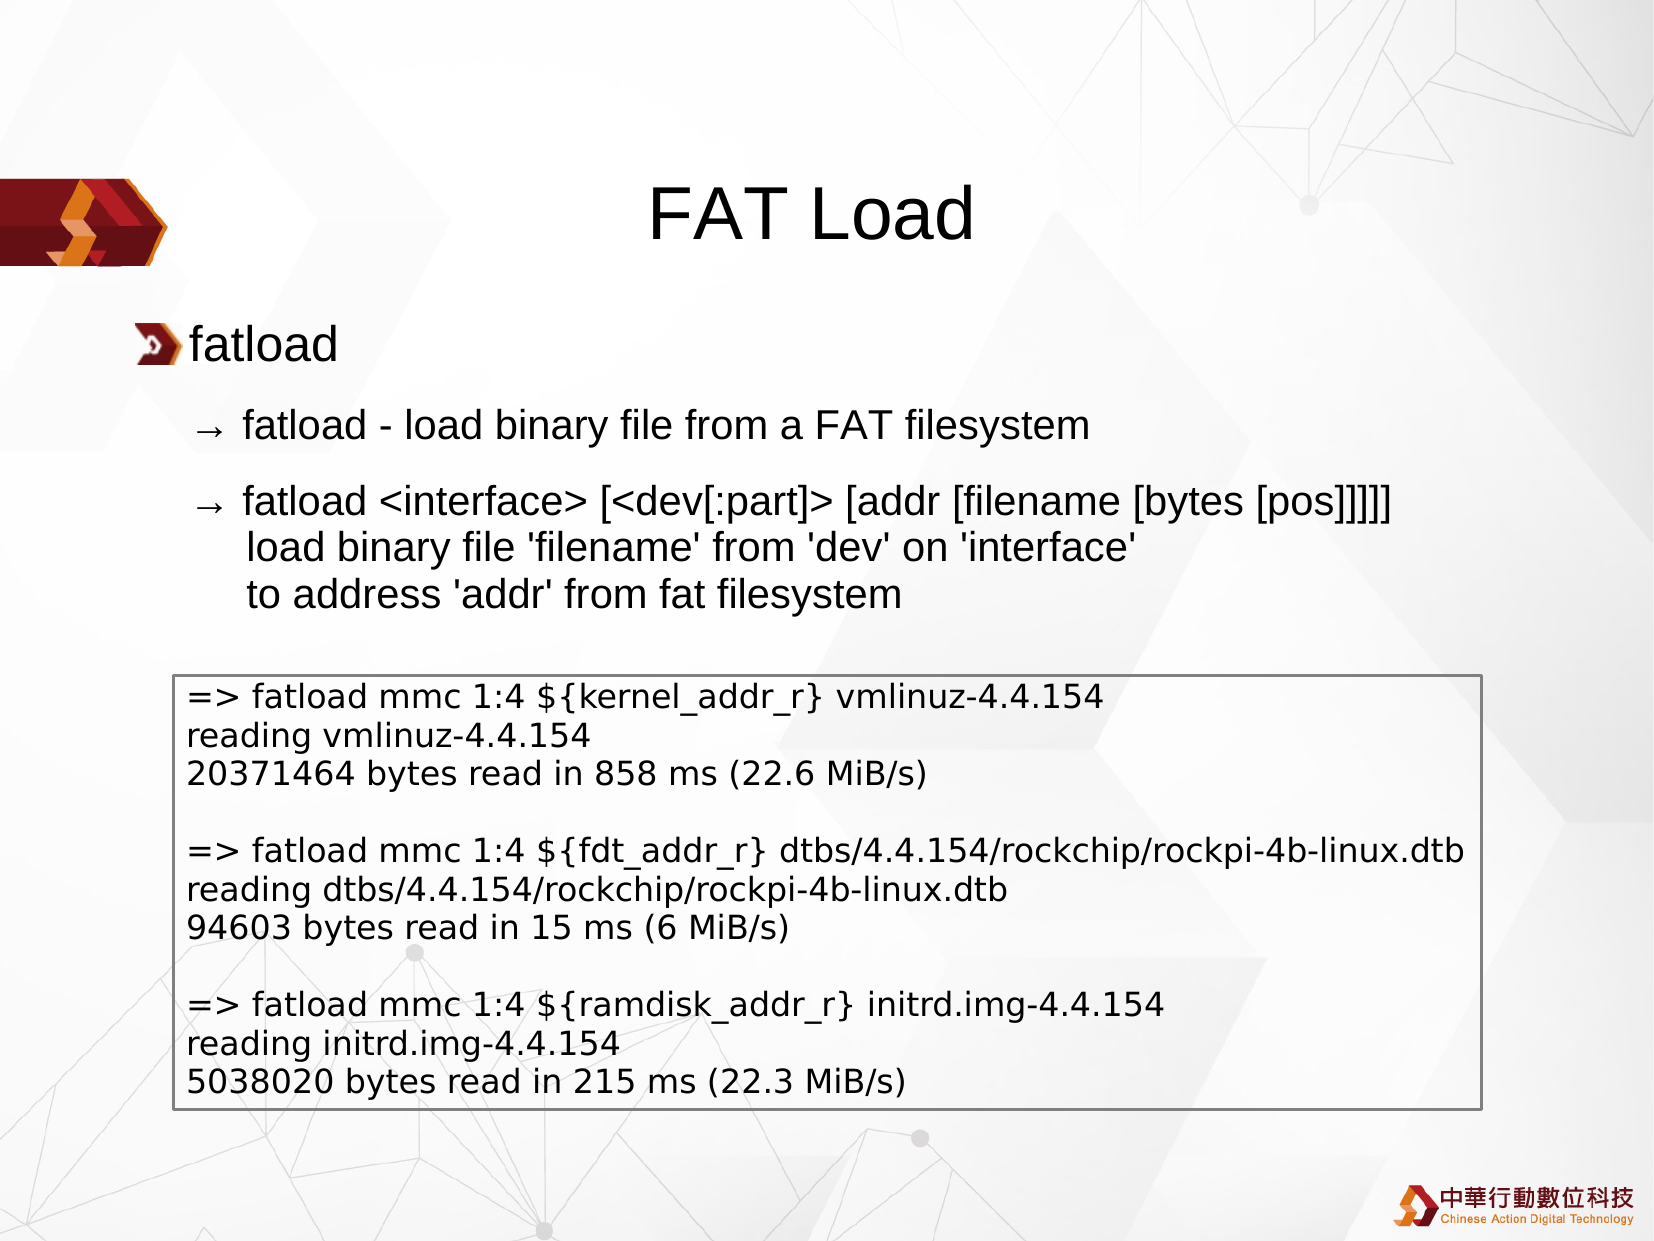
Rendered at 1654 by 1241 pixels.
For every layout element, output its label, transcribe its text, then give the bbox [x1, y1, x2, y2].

text_box => fatload mmc 1:4 ${kernel_addr_r} vmlinuz-4.4.154 reading vmlinuz-4.4.154 20371464 bytes read in 858 ms (22.6 MiB/s) => fatload mmc 1:4 ${fdt_addr_r} dtbs/4.4.154/rockchip/rockpi-4b-linux.dtb reading dtbs/4.4.154/rockchip/rockpi-4b-linux.dtb 94603 bytes read in 15 ms (6 MiB/s) => fatload mmc 1:4 ${ramdisk_addr_r} initrd.img-4.4.154 reading initrd.img-4.4.154 5038020 bytes read in 215 ms (22.3 MiB/s) [171, 670, 1646, 1109]
list fatload → fatload - load binary file from a FAT filesystem → fatload <interface> [<dev[:part]> [addr [filename [bytes [pos]]]]] load binary file 'filename' from 'dev' on 'interface' to address 'addr' from fat filesystem [118, 316, 1576, 775]
picture [0, 0, 1654, 1241]
title FAT Load [118, 129, 1506, 298]
text_box => fatload mmc 1:4 ${kernel_addr_r} vmlinuz-4.4.154 reading vmlinuz-4.4.154 20371464 bytes read in 858 ms (22.6 MiB/s) => fatload mmc 1:4 ${fdt_addr_r} dtbs/4.4.154/rockchip/rockpi-4b-linux.dtb reading dtbs/4.4.154/rockchip/rockpi-4b-linux.dtb 94603 bytes read in 15 ms (6 MiB/s) => fatload mmc 1:4 ${ramdisk_addr_r} initrd.img-4.4.154 reading initrd.img-4.4.154 5038020 bytes read in 215 ms (22.3 MiB/s) [175, 677, 1480, 1108]
